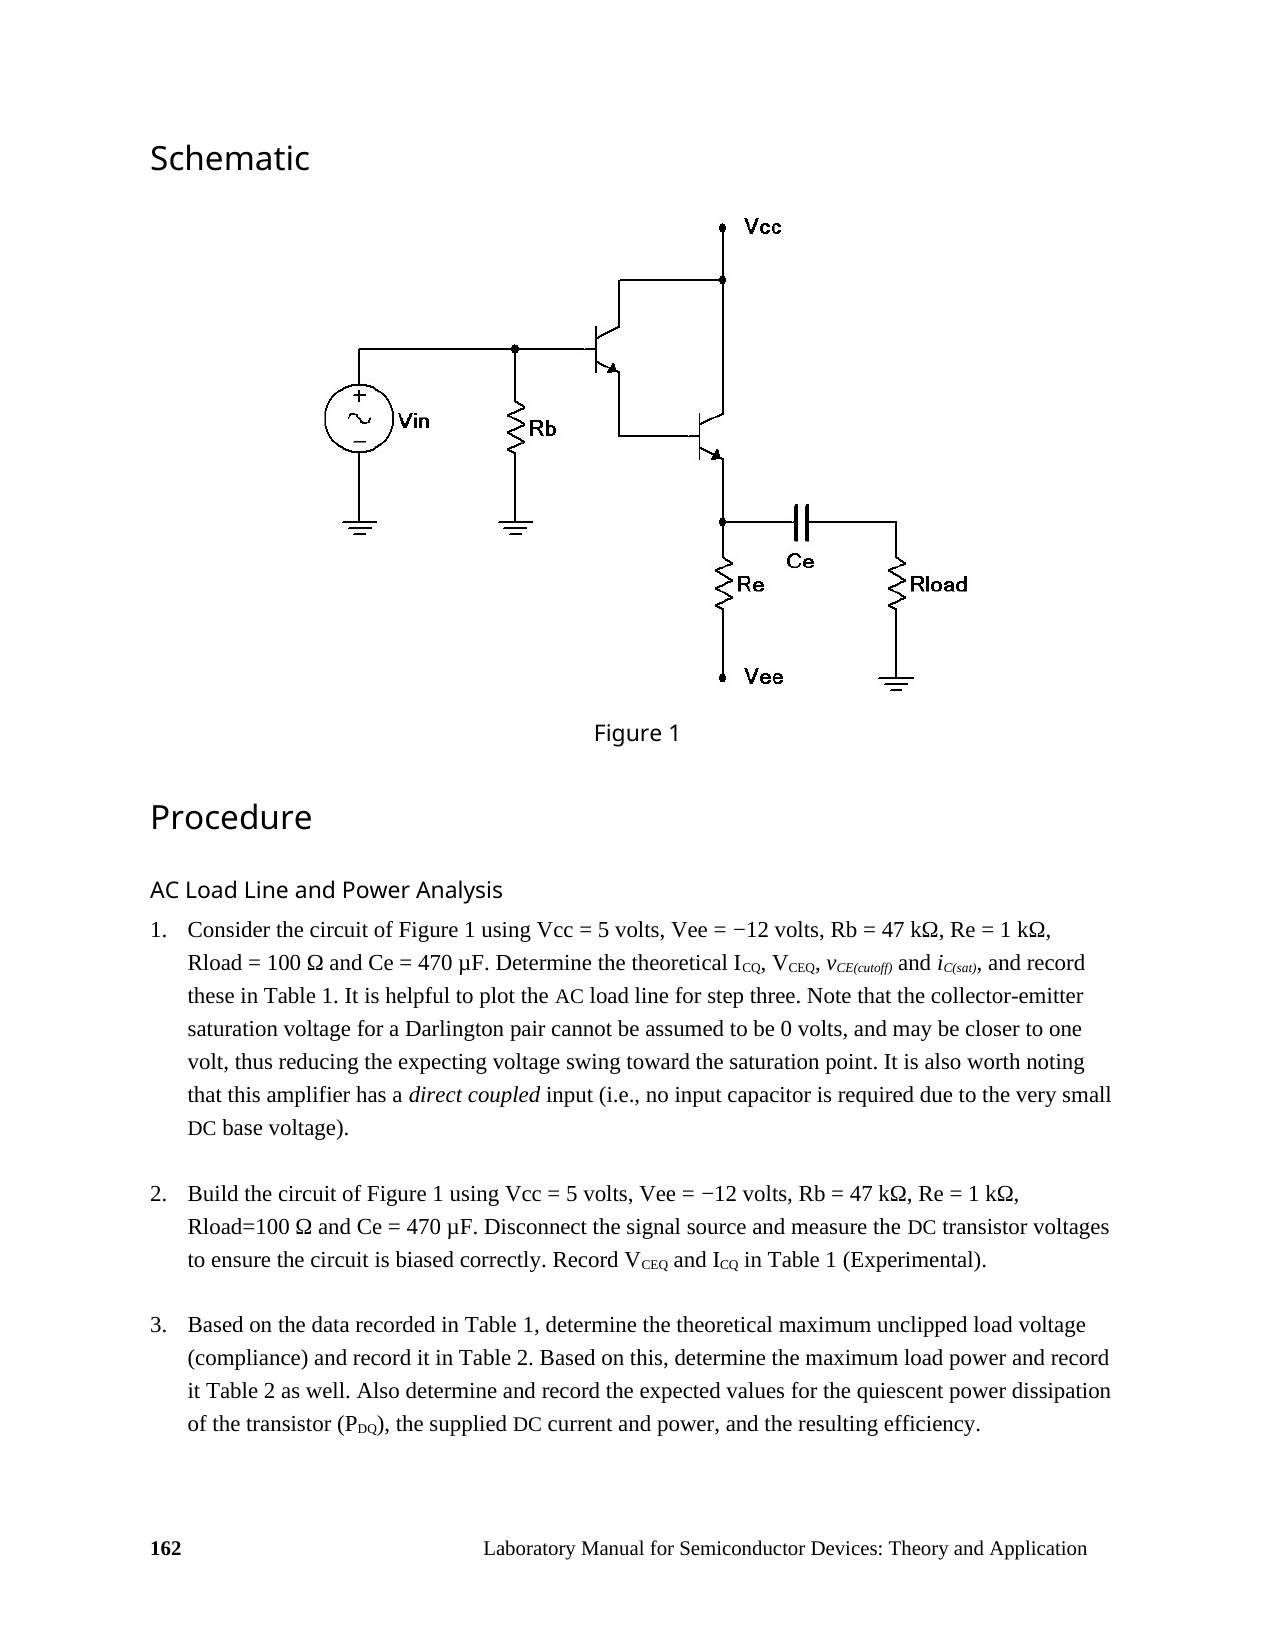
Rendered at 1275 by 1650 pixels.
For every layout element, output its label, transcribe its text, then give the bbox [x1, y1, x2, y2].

text Figure 1 [150, 717, 1125, 748]
text Procedure [150, 794, 1125, 839]
list Based on the data recorded in Table 1, determine the theoretical maximum unclipped load voltage (compliance) and record it in Table 2. Based on this, determine the maximum load power and record it Table 2 as well. Also determine and record the expected values for the quiescent power dissipation of the transistor (PDQ), the supplied DC current and power, and the resulting efficiency. [150, 1311, 1125, 1437]
text AC Load Line and Power Analysis [150, 874, 1125, 906]
picture [300, 193, 975, 716]
list Consider the circuit of Figure 1 using Vcc = 5 volts, Vee = −12 volts, Rb = 47 kΩ, Re = 1 kΩ, Rload = 100 Ω and Ce = 470 µF. Determine the theoretical ICQ, VCEQ, vCE(cutoff) and iC(sat), and record these in Table 1. It is helpful to plot the AC load line for step three. Note that the collector-emitter saturation voltage for a Darlington pair cannot be assumed to be 0 volts, and may be closer to one volt, thus reducing the expecting voltage swing toward the saturation point. It is also worth noting that this amplifier has a direct coupled input (i.e., no input capacitor is required due to the very small DC base voltage). [150, 916, 1125, 1140]
subtitle Schematic [150, 135, 1125, 180]
list Build the circuit of Figure 1 using Vcc = 5 volts, Vee = −12 volts, Rb = 47 kΩ, Re = 1 kΩ, Rload=100 Ω and Ce = 470 µF. Disconnect the signal source and measure the DC transistor voltages to ensure the circuit is biased correctly. Record VCEQ and ICQ in Table 1 (Experimental). [150, 1180, 1125, 1272]
